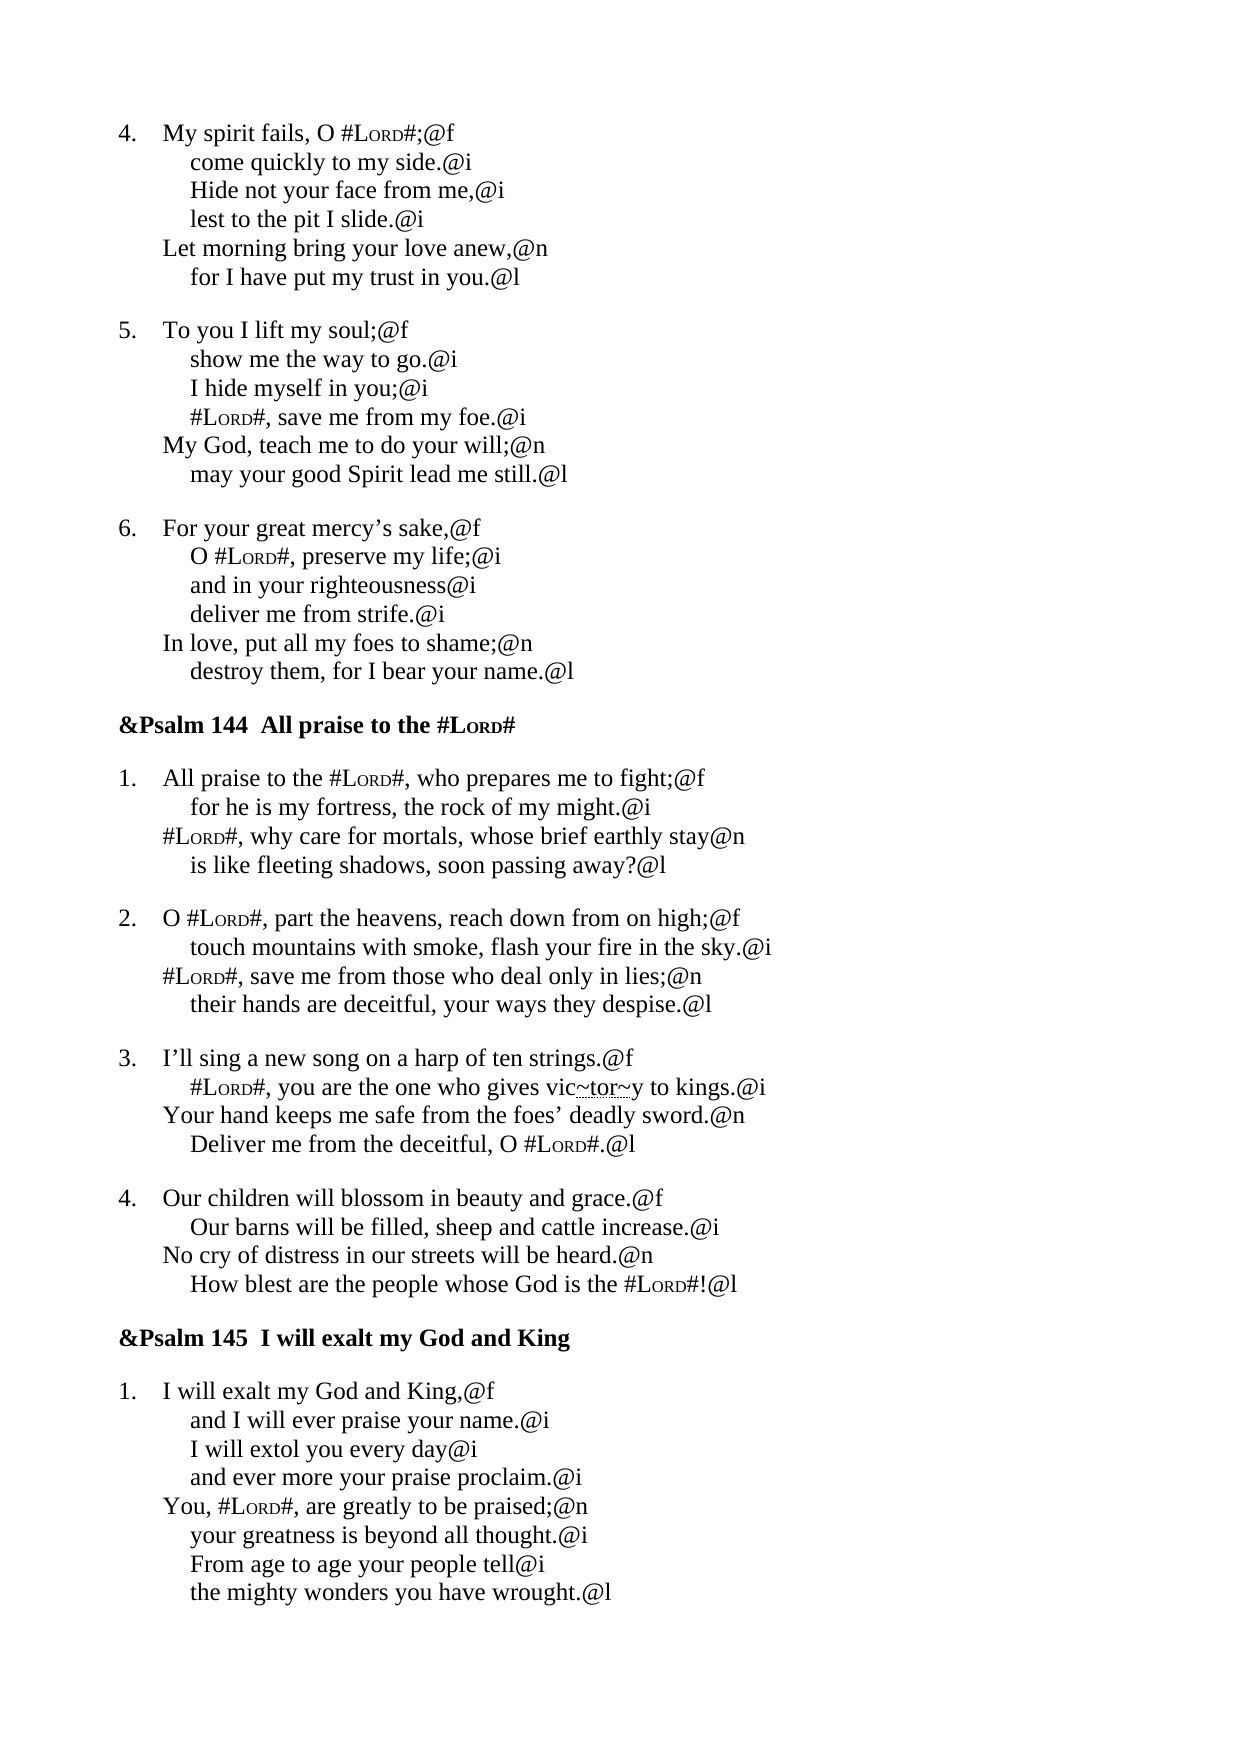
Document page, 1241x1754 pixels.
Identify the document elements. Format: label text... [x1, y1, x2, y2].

text and in your righteousness@i [171, 570, 1122, 599]
text lest to the pit I slide.@i [171, 204, 1122, 233]
text 2. O #Lord#, part the heavens, reach down from on high;@f [118, 903, 1122, 932]
text come quickly to my side.@i [171, 147, 1122, 176]
text destroy them, for I bear your name.@l [171, 656, 1122, 685]
text Let morning bring your love anew,@n [162, 233, 1122, 262]
text Our barns will be filled, sheep and cattle increase.@i [171, 1212, 1122, 1240]
text deliver me from strife.@i [171, 599, 1122, 628]
text 1. I will exalt my God and King,@f [118, 1376, 1122, 1405]
text your greatness is beyond all thought.@i [171, 1520, 1122, 1549]
text My God, teach me to do your will;@n [162, 430, 1122, 459]
text show me the way to go.@i [171, 344, 1122, 373]
text #Lord#, you are the one who gives vic~tor~y to kings.@i [171, 1072, 1122, 1101]
text #Lord#, save me from those who deal only in lies;@n [162, 961, 1122, 989]
subtitle &Psalm 145 I will exalt my God and King [118, 1323, 1122, 1351]
text and ever more your praise proclaim.@i [171, 1462, 1122, 1491]
text #Lord#, save me from my foe.@i [171, 402, 1122, 430]
text In love, put all my foes to shame;@n [162, 628, 1122, 656]
text 4. Our children will blossom in beauty and grace.@f [118, 1183, 1122, 1212]
subtitle &Psalm 144 All praise to the #Lord# [118, 710, 1122, 739]
text Your hand keeps me safe from the foes’ deadly sword.@n [162, 1101, 1122, 1129]
text for I have put my trust in you.@l [171, 262, 1122, 291]
text O #Lord#, preserve my life;@i [171, 541, 1122, 570]
text Deliver me from the deceitful, O #Lord#.@l [171, 1129, 1122, 1158]
text I will extol you every day@i [171, 1434, 1122, 1462]
text their hands are deceitful, your ways they despise.@l [171, 989, 1122, 1018]
text 6. For your great mercy’s sake,@f [118, 513, 1122, 541]
text How blest are the people whose God is the #Lord#!@l [171, 1269, 1122, 1298]
text From age to age your people tell@i [171, 1549, 1122, 1577]
text No cry of distress in our streets will be heard.@n [162, 1240, 1122, 1269]
text is like fleeting shadows, soon passing away?@l [171, 850, 1122, 878]
text touch mountains with smoke, flash your fire in the sky.@i [171, 932, 1122, 961]
text for he is my fortress, the rock of my might.@i [171, 792, 1122, 821]
text I hide myself in you;@i [171, 373, 1122, 402]
text 1. All praise to the #Lord#, who prepares me to fight;@f [118, 763, 1122, 792]
text #Lord#, why care for mortals, whose brief earthly stay@n [162, 821, 1122, 850]
text 4. My spirit fails, O #Lord#;@f [118, 118, 1122, 147]
text and I will ever praise your name.@i [171, 1405, 1122, 1434]
text You, #Lord#, are greatly to be praised;@n [162, 1491, 1122, 1520]
text 5. To you I lift my soul;@f [118, 315, 1122, 344]
text 3. I’ll sing a new song on a harp of ten strings.@f [118, 1043, 1122, 1072]
text may your good Spirit lead me still.@l [171, 459, 1122, 488]
text Hide not your face from me,@i [171, 176, 1122, 204]
text the mighty wonders you have wrought.@l [171, 1577, 1122, 1606]
